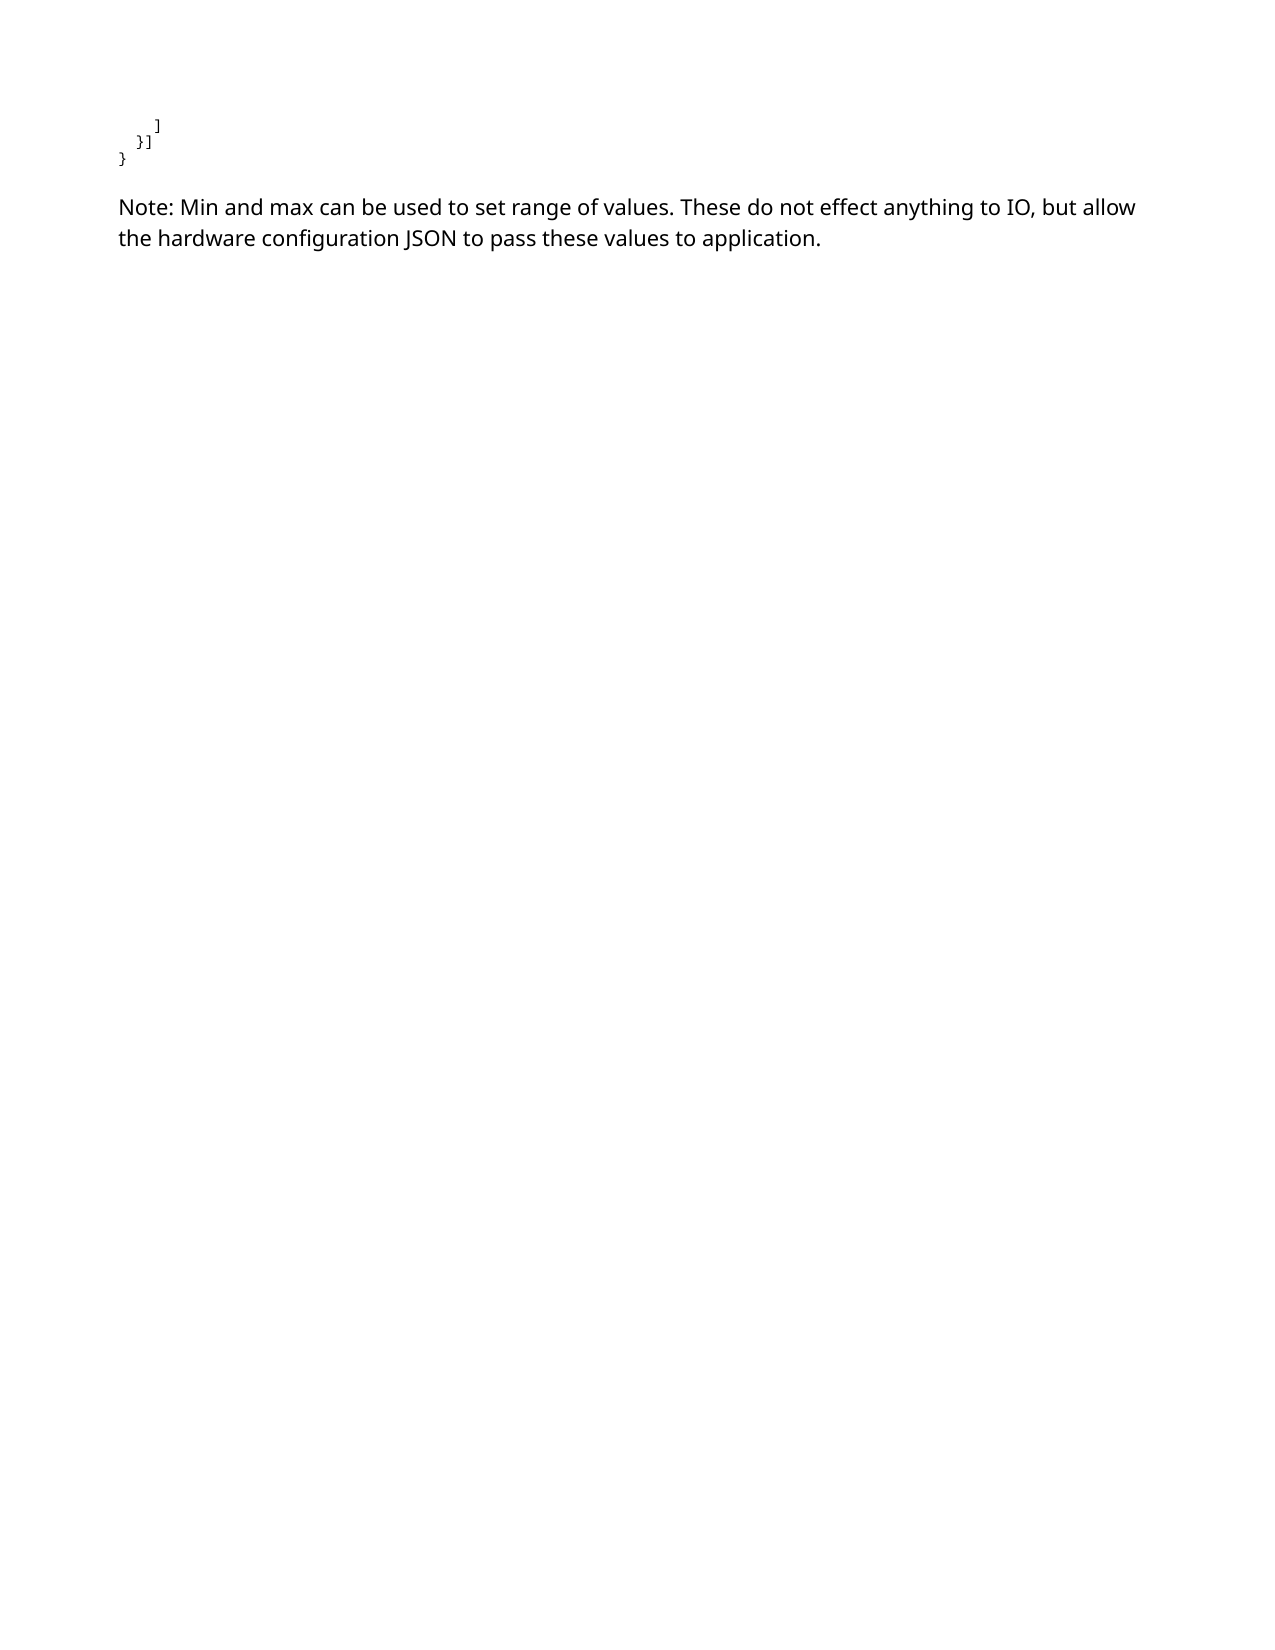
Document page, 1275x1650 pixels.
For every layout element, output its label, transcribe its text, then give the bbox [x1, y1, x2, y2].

text Note: Min and max can be used to set range of values. These do not effect anything to IO, but allow the hardware configuration JSON to pass these values to application. [118, 191, 1157, 252]
text ] [118, 118, 1157, 135]
text }] [118, 135, 1157, 151]
text } [118, 151, 1157, 168]
